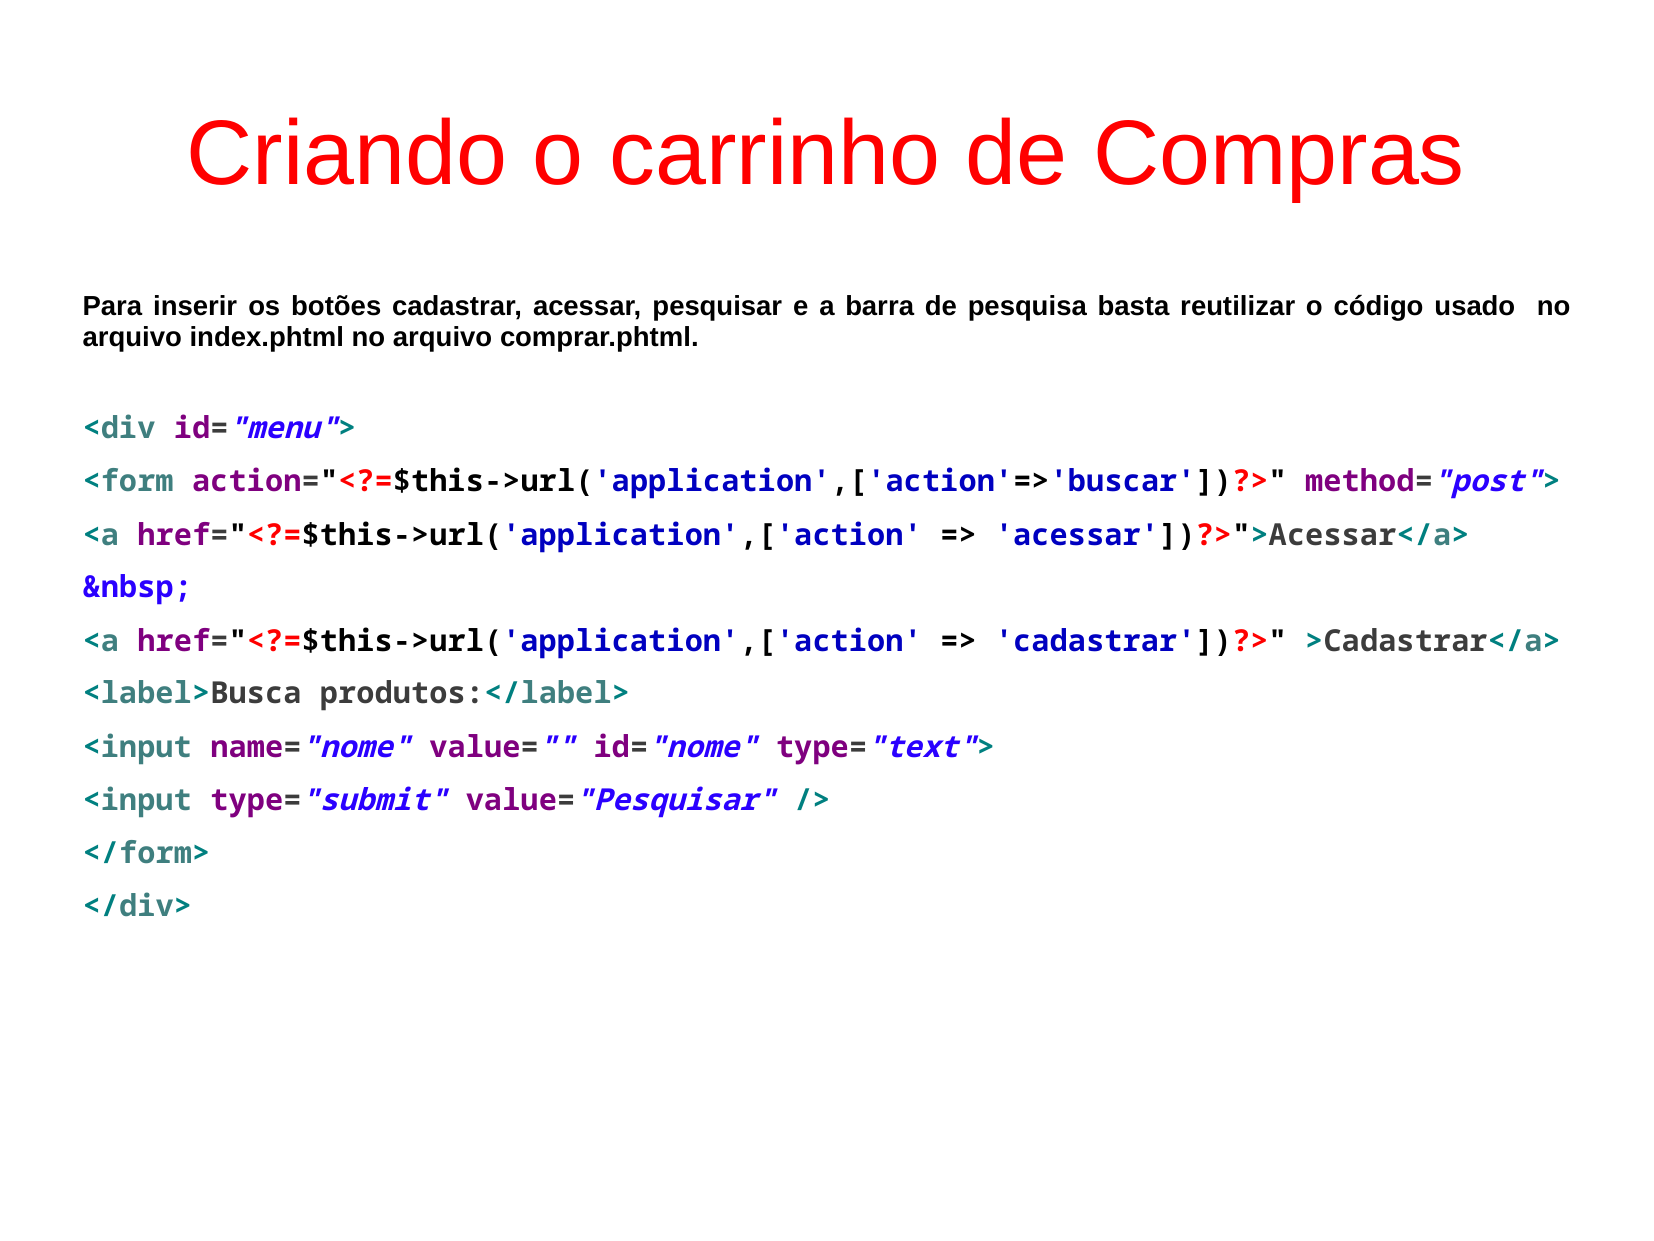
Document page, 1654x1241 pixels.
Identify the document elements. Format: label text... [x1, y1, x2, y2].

title Criando o carrinho de Compras [82, 49, 1571, 257]
list Para inserir os botões cadastrar, acessar, pesquisar e a barra de pesquisa basta reutilizar o código usado no arquivo index.phtml no arquivo comprar.phtml. <div id="menu"> <form action="<?=$this->url('application',['action'=>'buscar'])?>" method="post"> <a href="<?=$this->url('application',['action' => 'acessar'])?>">Acessar</a> &nbsp; <a href="<?=$this->url('application',['action' => 'cadastrar'])?>" >Cadastrar</a> <label>Busca produtos:</label> <input name="nome" value="" id="nome" type="text"> <input type="submit" value="Pesquisar" /> </form> </div> [82, 290, 1571, 1010]
